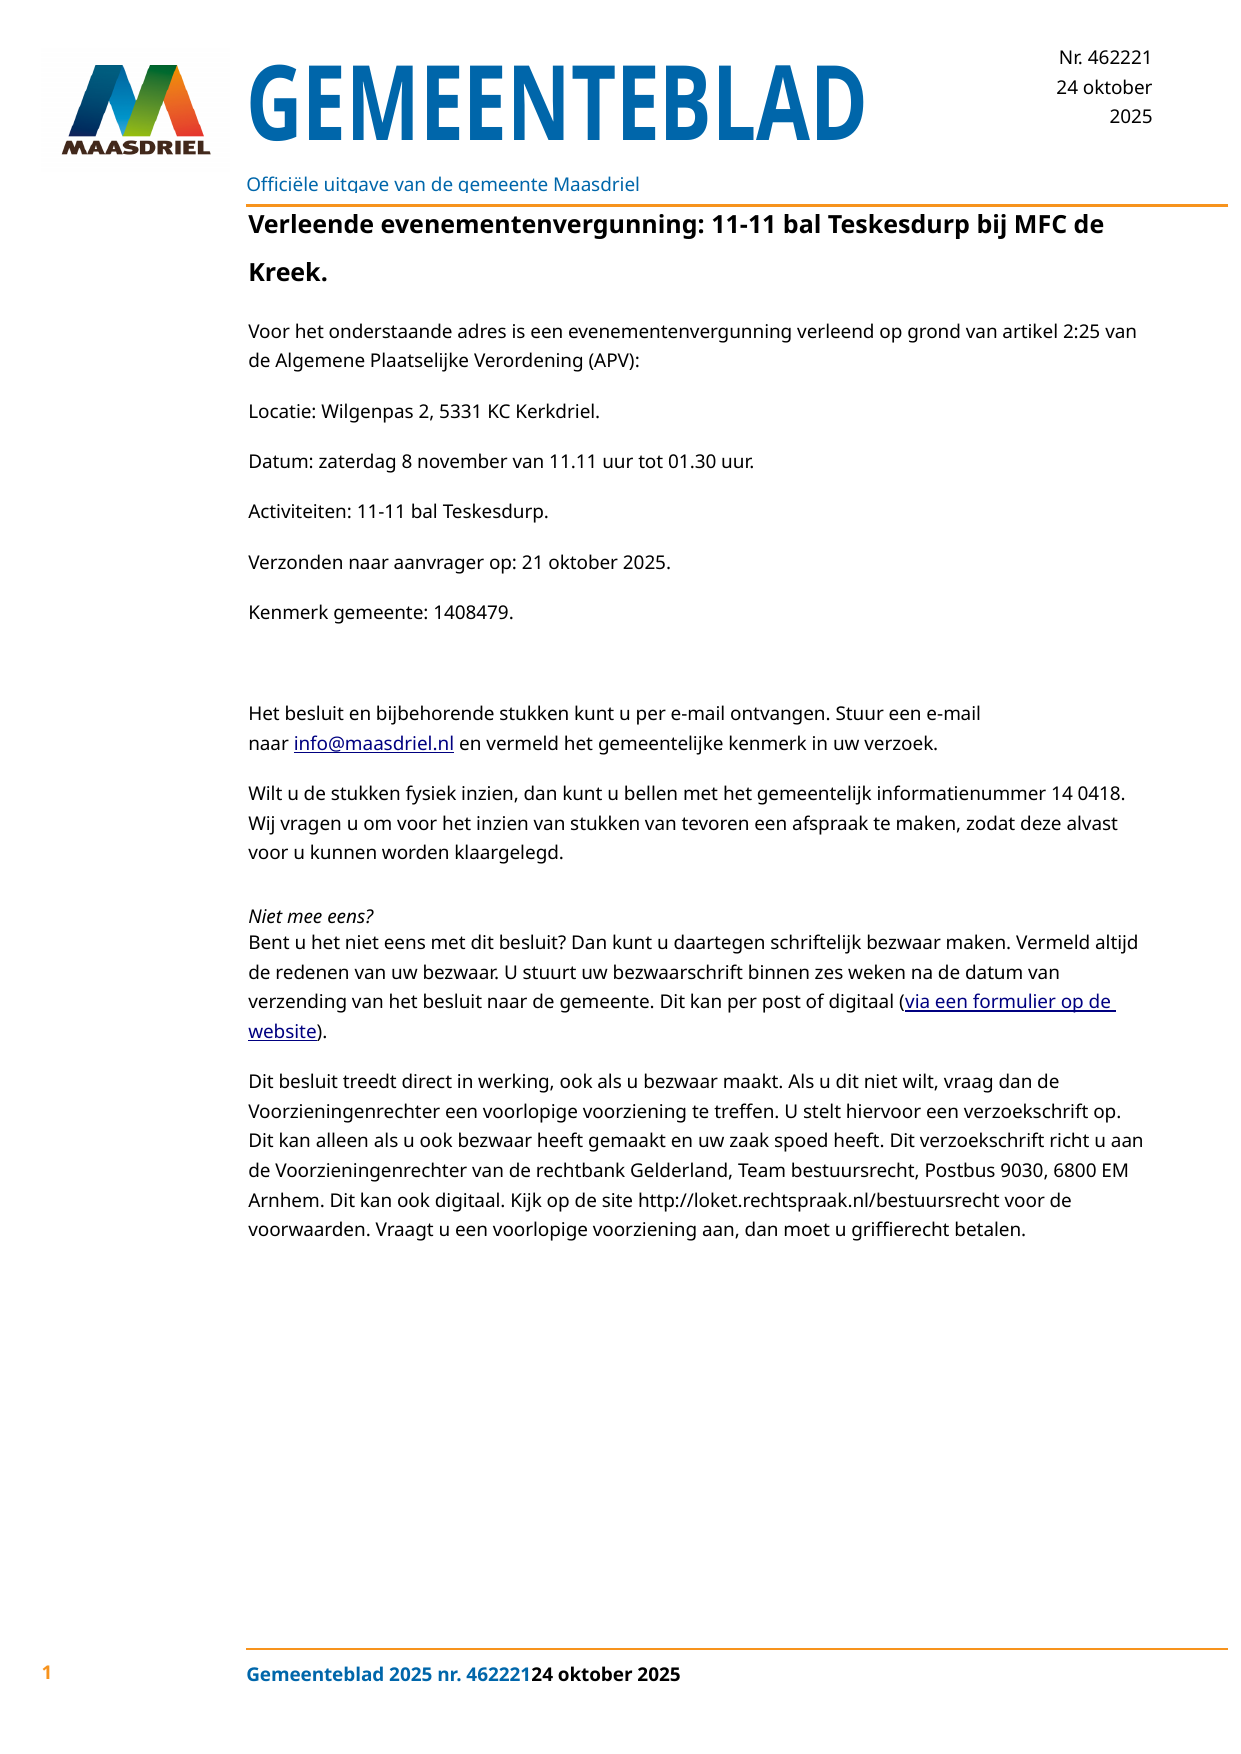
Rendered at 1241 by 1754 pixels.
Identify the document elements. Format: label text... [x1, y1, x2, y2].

text Verleende evenementenvergunning: 11-11 bal Teskesdurp bij MFC de Kreek. [248, 207, 1152, 288]
text Dit besluit treedt direct in werking, ook als u bezwaar maakt. Als u dit niet wilt, vraag dan de Voorzieningenrechter een voorlopige voorziening te treffen. U stelt hiervoor een verzoekschrift op. Dit kan alleen als u ook bezwaar heeft gemaakt en uw zaak spoed heeft. Dit verzoekschrift richt u aan de Voorzieningenrechter van de rechtbank Gelderland, Team bestuursrecht, Postbus 9030, 6800 EM Arnhem. Dit kan ook digitaal. Kijk op de site http://loket.rechtspraak.nl/bestuursrecht voor de voorwaarden. Vraagt u een voorlopige voorziening aan, dan moet u griffierecht betalen. [248, 1068, 1152, 1242]
text Datum: zaterdag 8 november van 11.11 uur tot 01.30 uur. [248, 448, 1152, 474]
text Activiteiten: 11-11 bal Teskesdurp. [248, 499, 1152, 524]
text Kenmerk gemeente: 1408479. [248, 599, 1152, 625]
text Locatie: Wilgenpas 2, 5331 KC Kerkdriel. [248, 398, 1152, 424]
text Niet mee eens? [248, 903, 1152, 929]
text Wilt u de stukken fysiek inzien, dan kunt u bellen met het gemeentelijk informatienummer 14 0418. Wij vragen u om voor het inzien van stukken van tevoren een afspraak te maken, zodat deze alvast voor u kunnen worden klaargelegd. [248, 780, 1152, 865]
text Het besluit en bijbehorende stukken kunt u per e-mail ontvangen. Stuur een e-mail naar info@maasdriel.nl en vermeld het gemeentelijke kenmerk in uw verzoek. [248, 700, 1152, 756]
text Bent u het niet eens met dit besluit? Dan kunt u daartegen schriftelijk bezwaar maken. Vermeld altijd de redenen van uw bezwaar. U stuurt uw bezwaarschrift binnen zes weken na de datum van verzending van het besluit naar de gemeente. Dit kan per post of digitaal (via een formulier op de website). [248, 929, 1152, 1044]
picture [41, 47, 231, 172]
text Verzonden naar aanvrager op: 21 oktober 2025. [248, 549, 1152, 575]
text Voor het onderstaande adres is een evenementenvergunning verleend op grond van artikel 2:25 van de Algemene Plaatselijke Verordening (APV): [248, 318, 1152, 373]
